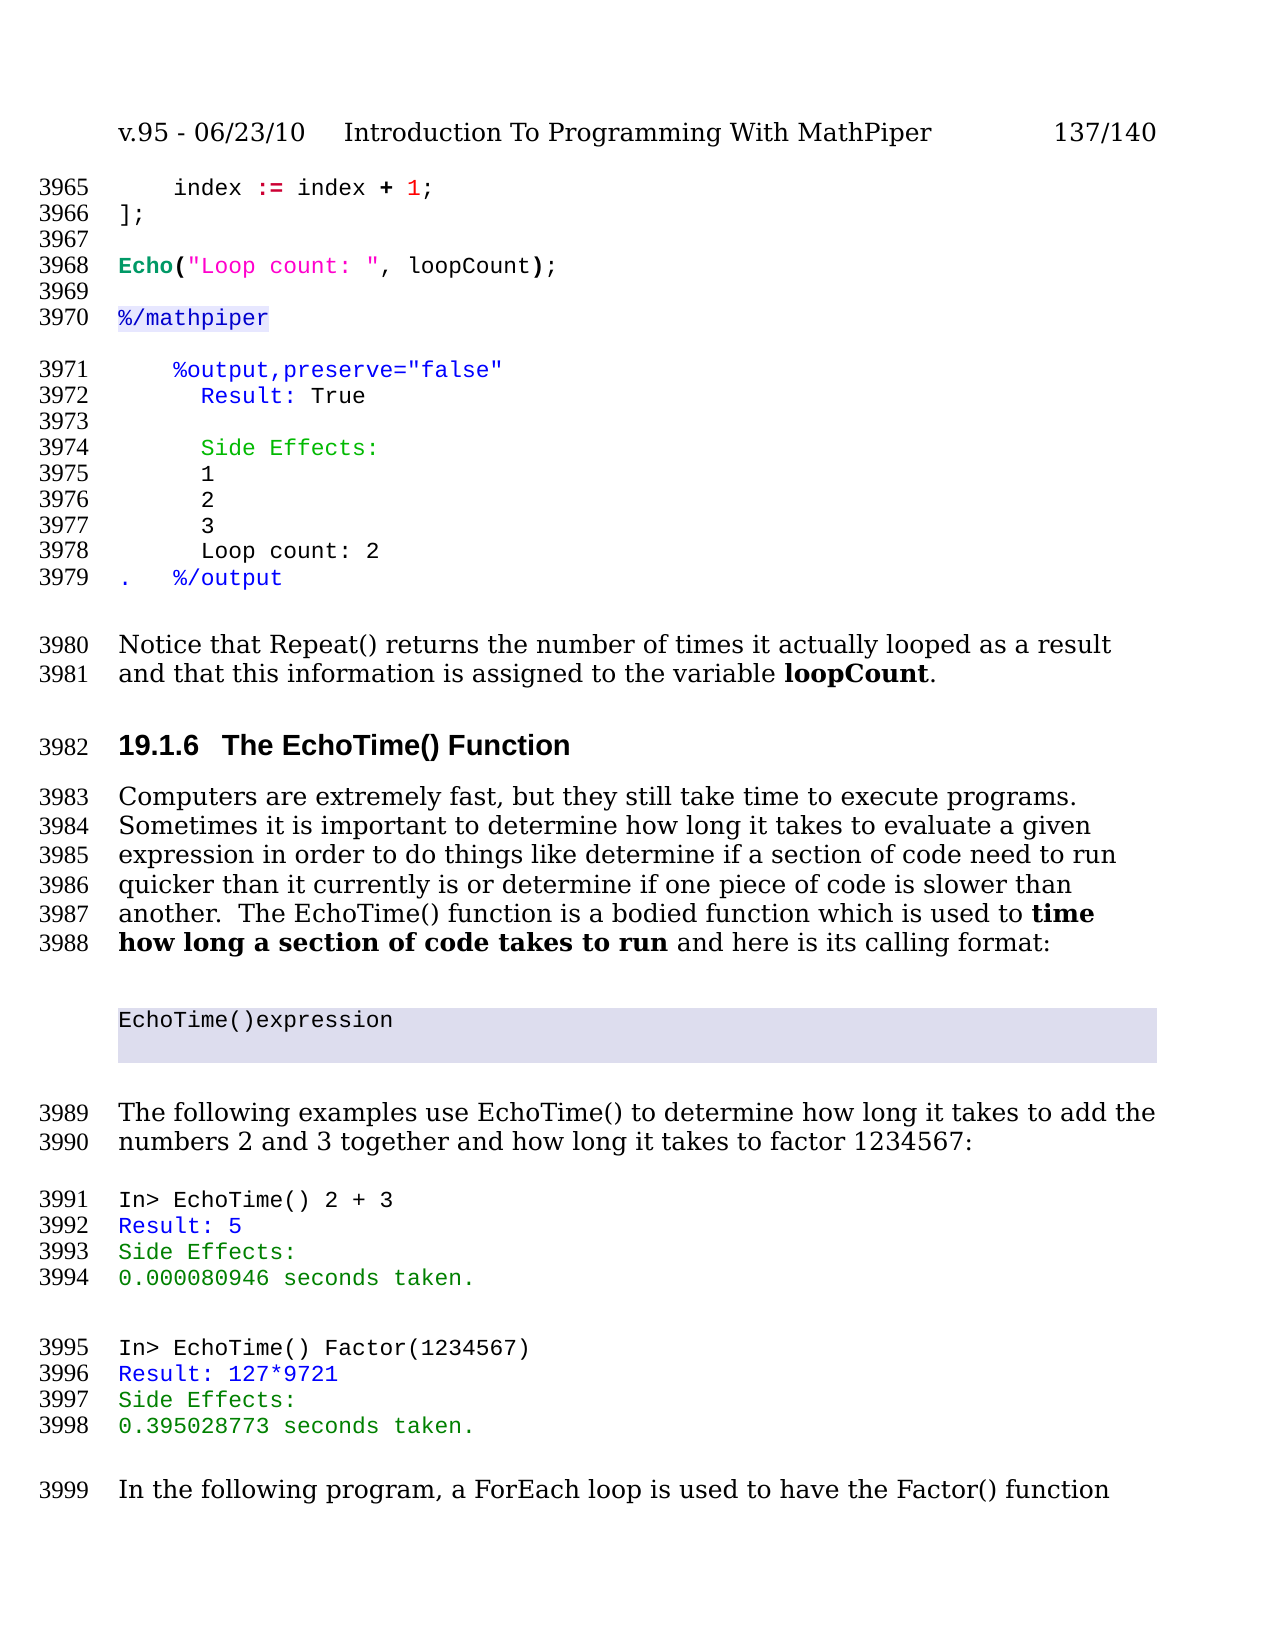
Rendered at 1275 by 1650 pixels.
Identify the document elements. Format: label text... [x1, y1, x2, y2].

text %output,preserve="false" [118, 358, 1157, 384]
text index := index + 1; [118, 177, 1157, 203]
text In> EchoTime() 2 + 3 [118, 1188, 1157, 1214]
text Echo("Loop count: ", loopCount); [118, 254, 1157, 281]
text Side Effects: [118, 436, 1157, 462]
text Side Effects: [118, 1388, 1157, 1414]
text %/mathpiper [118, 306, 1157, 332]
text ]; [118, 203, 1157, 229]
text 1 [118, 462, 1157, 488]
text 0.395028773 seconds taken. [118, 1414, 1157, 1440]
text Loop count: 2 [118, 540, 1157, 566]
text 0.000080946 seconds taken. [118, 1266, 1157, 1292]
text 2 [118, 488, 1157, 514]
text Notice that Repeat() returns the number of times it actually looped as a result and that this information is assigned to the variable loopCount. [118, 630, 1157, 689]
text . %/output [118, 566, 1157, 592]
subtitle The EchoTime() Function [118, 728, 1157, 761]
text In> EchoTime() Factor(1234567) [118, 1336, 1157, 1362]
text Result: 127*9721 [118, 1362, 1157, 1388]
text 3 [118, 514, 1157, 540]
text Computers are extremely fast, but they still take time to execute programs. Sometimes it is important to determine how long it takes to evaluate a given expression in order to do things like determine if a section of code need to run quicker than it currently is or determine if one piece of code is slower than another. The EchoTime() function is a bodied function which is used to time how long a section of code takes to run and here is its calling format: [118, 782, 1157, 958]
text In the following program, a ForEach loop is used to have the Factor() function [118, 1475, 1157, 1504]
text Result: True [118, 384, 1157, 410]
text The following examples use EchoTime() to determine how long it takes to add the numbers 2 and 3 together and how long it takes to factor 1234567: [118, 1098, 1157, 1157]
text Side Effects: [118, 1240, 1157, 1266]
text Result: 5 [118, 1214, 1157, 1240]
table_header EchoTime()expression [118, 1008, 1157, 1063]
